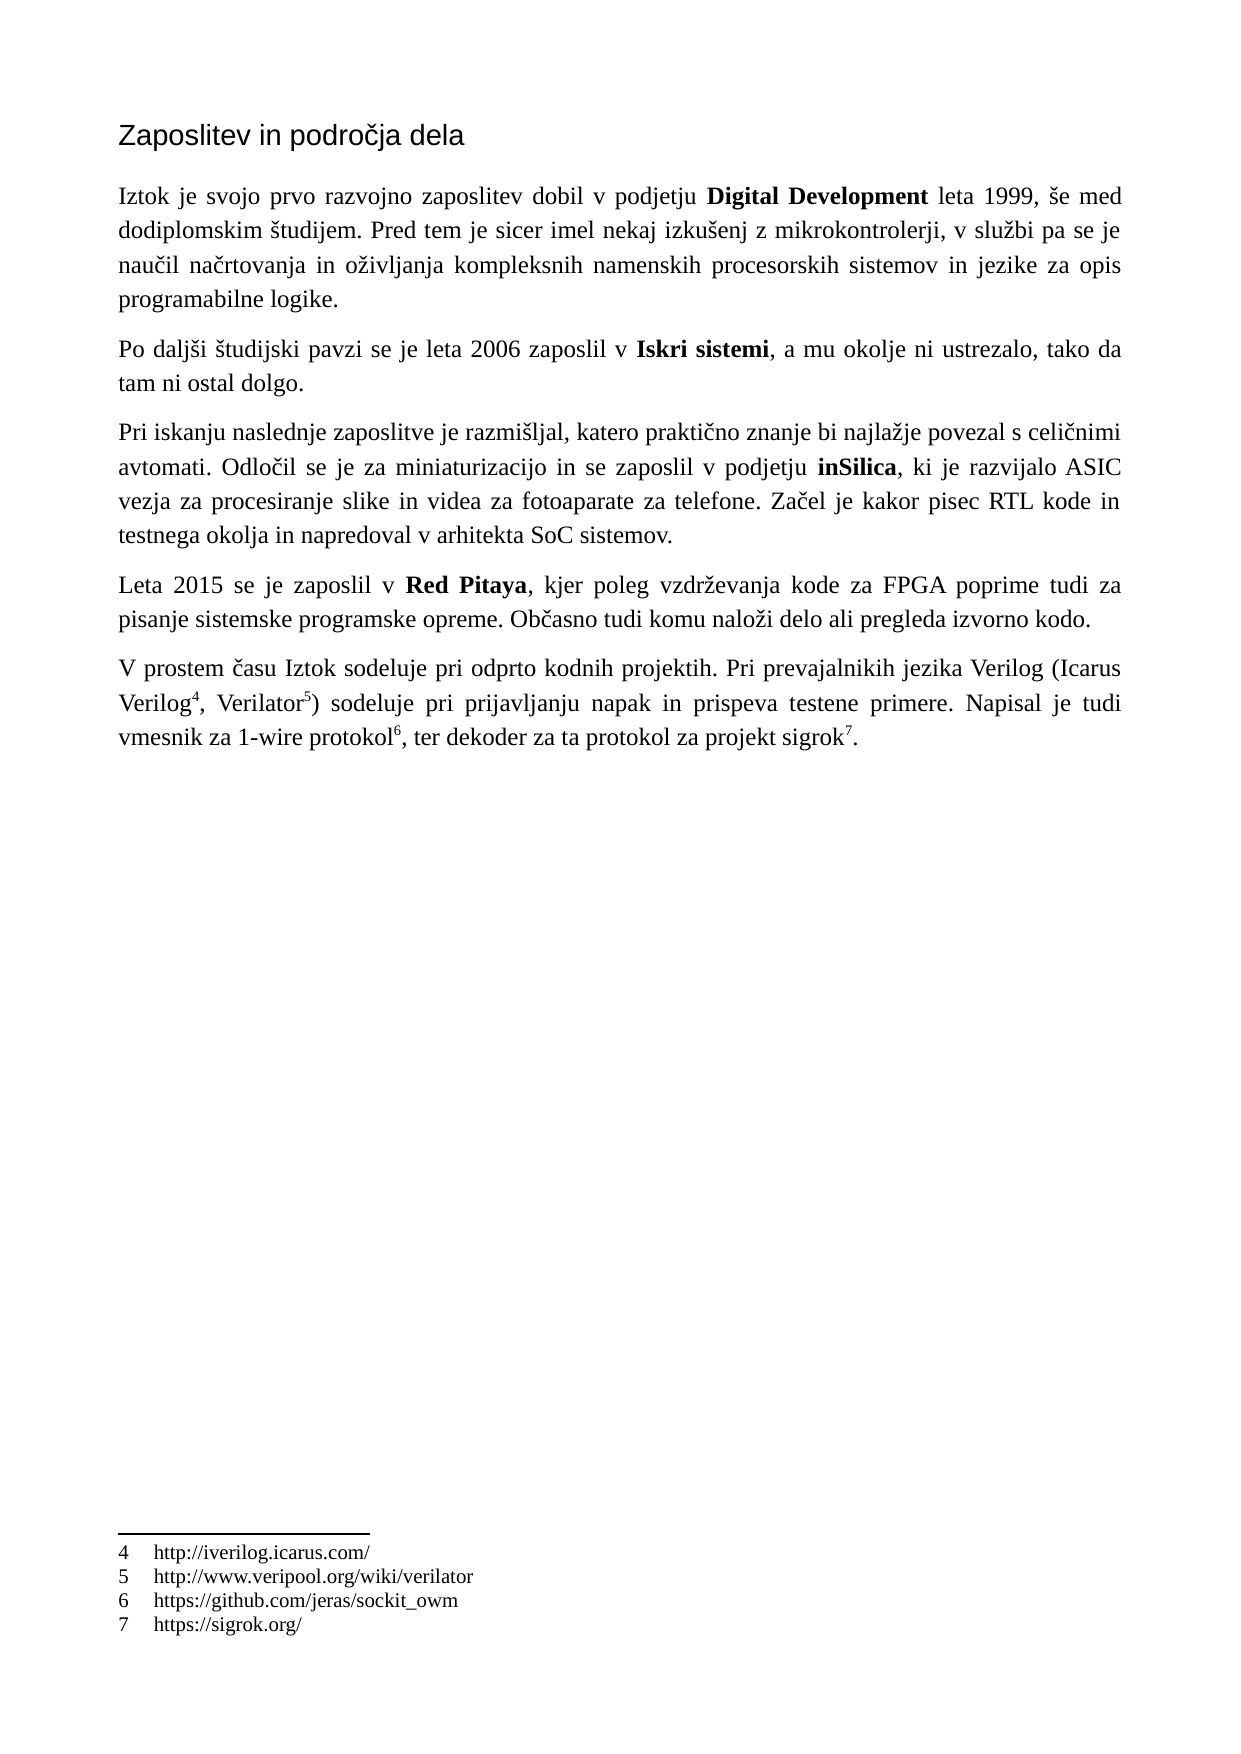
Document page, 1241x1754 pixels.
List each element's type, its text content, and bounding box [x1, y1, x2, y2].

text Po daljši študijski pavzi se je leta 2006 zaposlil v Iskri sistemi, a mu okolje ni ustrezalo, tako da tam ni ostal dolgo. [118, 334, 1122, 397]
text http://iverilog.icarus.com/ [118, 1539, 1122, 1564]
text http://www.veripool.org/wiki/verilator [118, 1564, 1122, 1588]
text https://github.com/jeras/sockit_owm [118, 1588, 1122, 1612]
text https://sigrok.org/ [118, 1612, 1122, 1636]
text V prostem času Iztok sodeluje pri odprto kodnih projektih. Pri prevajalnikih jezika Verilog (Icarus Verilog, Verilator) sodeluje pri prijavljanju napak in prispeva testene primere. Napisal je tudi vmesnik za 1-wire protokol, ter dekoder za ta protokol za projekt sigrok. [118, 653, 1122, 751]
text Pri iskanju naslednje zaposlitve je razmišljal, katero praktično znanje bi najlažje povezal s celičnimi avtomati. Odločil se je za miniaturizacijo in se zaposlil v podjetju inSilica, ki je razvijalo ASIC vezja za procesiranje slike in videa za fotoaparate za telefone. Začel je kakor pisec RTL kode in testnega okolja in napredoval v arhitekta SoC sistemov. [118, 417, 1122, 549]
text Iztok je svojo prvo razvojno zaposlitev dobil v podjetju Digital Development leta 1999, še med dodiplomskim študijem. Pred tem je sicer imel nekaj izkušenj z mikrokontrolerji, v službi pa se je naučil načrtovanja in oživljanja kompleksnih namenskih procesorskih sistemov in jezike za opis programabilne logike. [118, 181, 1122, 313]
subtitle Zaposlitev in področja dela [118, 118, 1122, 152]
text Leta 2015 se je zaposlil v Red Pitaya, kjer poleg vzdrževanja kode za FPGA poprime tudi za pisanje sistemske programske opreme. Občasno tudi komu naloži delo ali pregleda izvorno kodo. [118, 570, 1122, 633]
